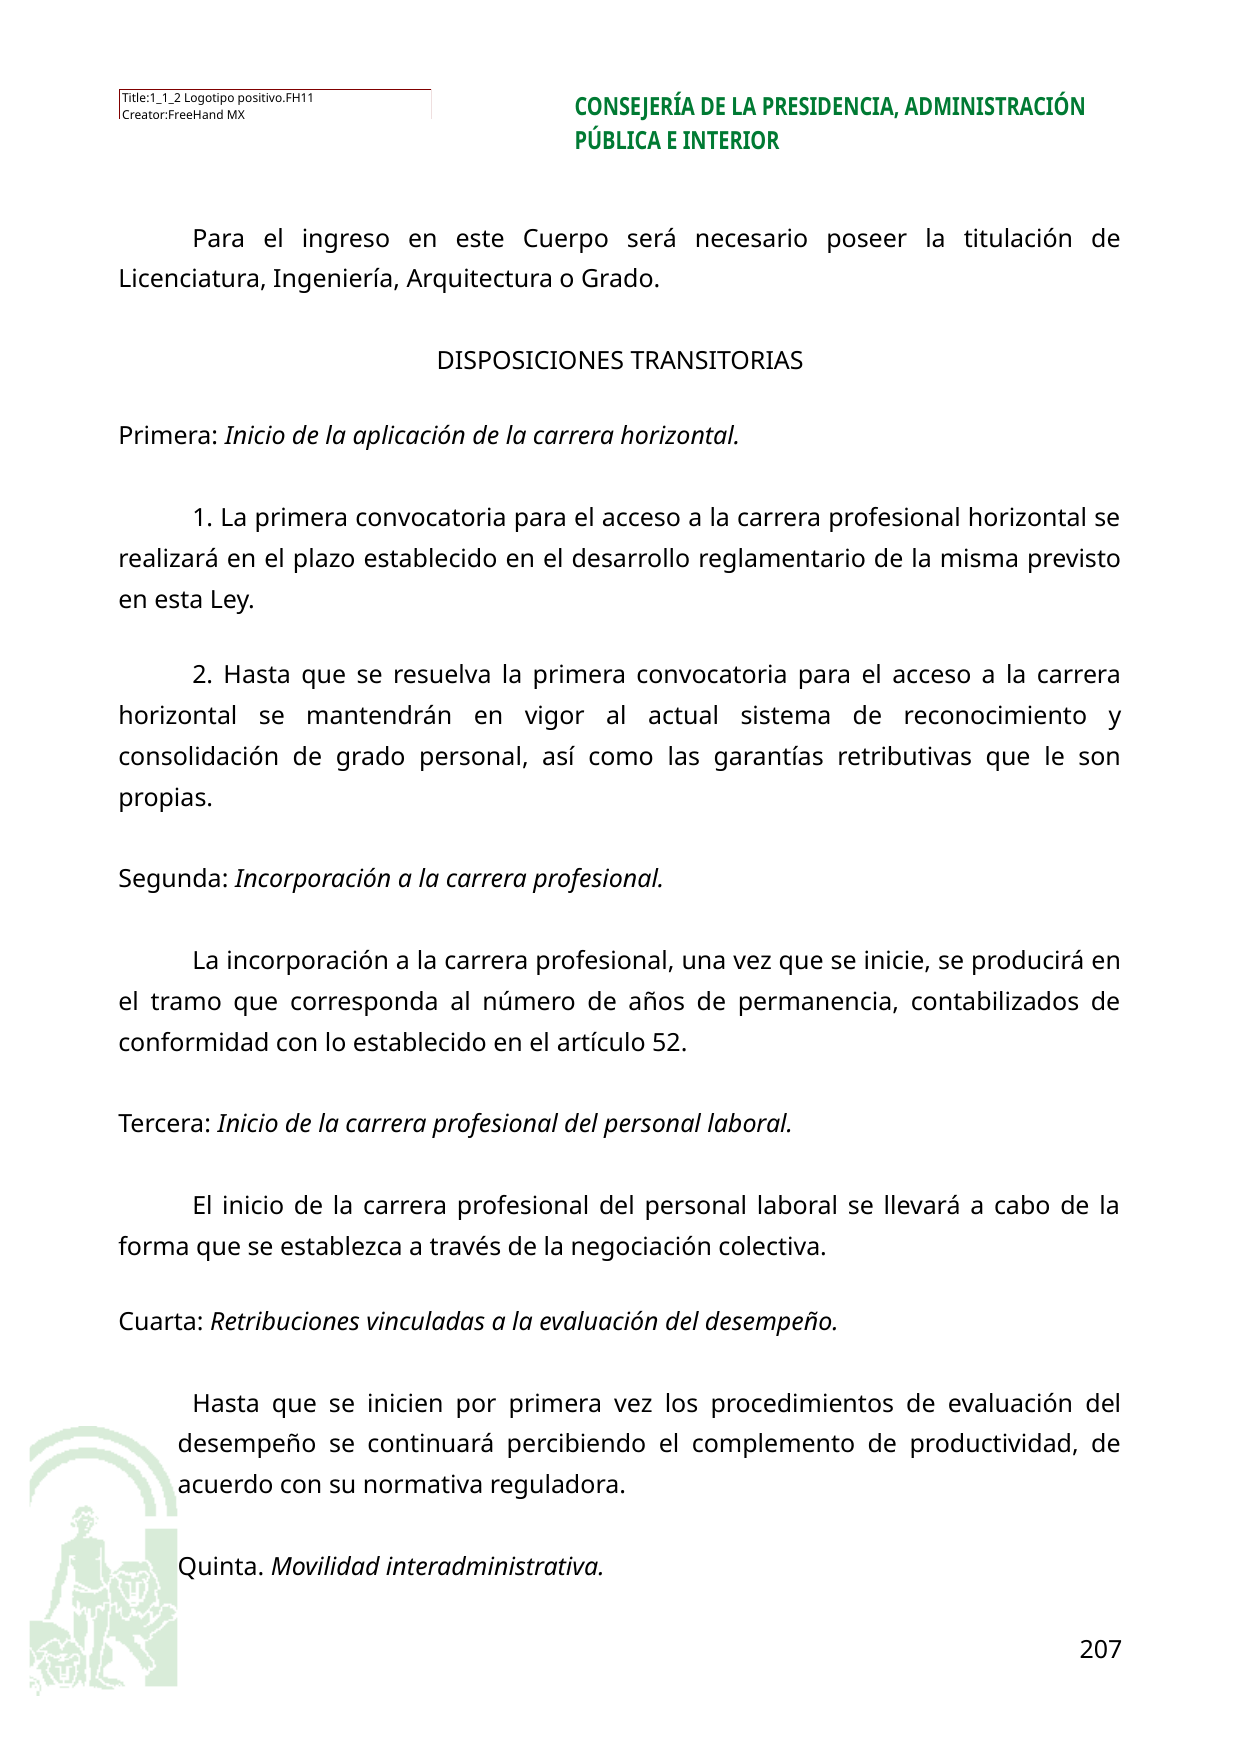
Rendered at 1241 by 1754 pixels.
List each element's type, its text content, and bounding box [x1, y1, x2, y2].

text Primera: Inicio de la aplicación de la carrera horizontal. [118, 418, 1122, 452]
text El inicio de la carrera profesional del personal laboral se llevará a cabo de la forma que se establezca a través de la negociación colectiva. [118, 1187, 1122, 1262]
text Tercera: Inicio de la carrera profesional del personal laboral. [118, 1106, 1122, 1140]
picture [29, 1426, 178, 1696]
text Quinta. Movilidad interadministrativa. [178, 1549, 1122, 1583]
text Segunda: Incorporación a la carrera profesional. [118, 861, 1122, 895]
text Hasta que se inicien por primera vez los procedimientos de evaluación del desempeño se continuará percibiendo el complemento de productividad, de acuerdo con su normativa reguladora. [118, 1385, 1122, 1501]
text Cuarta: Retribuciones vinculadas a la evaluación del desempeño. [118, 1304, 1122, 1338]
text DISPOSICIONES TRANSITORIAS [118, 343, 1122, 377]
text Para el ingreso en este Cuerpo será necesario poseer la titulación de Licenciatura, Ingeniería, Arquitectura o Grado. [118, 220, 1122, 295]
text 1. La primera convocatoria para el acceso a la carrera profesional horizontal se realizará en el plazo establecido en el desarrollo reglamentario de la misma previsto en esta Ley. [118, 500, 1122, 615]
text La incorporación a la carrera profesional, una vez que se inicie, se producirá en el tramo que corresponda al número de años de permanencia, contabilizados de conformidad con lo establecido en el artículo 52. [118, 942, 1122, 1058]
text 2. Hasta que se resuelva la primera convocatoria para el acceso a la carrera horizontal se mantendrán en vigor al actual sistema de reconocimiento y consolidación de grado personal, así como las garantías retributivas que le son propias. [118, 657, 1122, 813]
